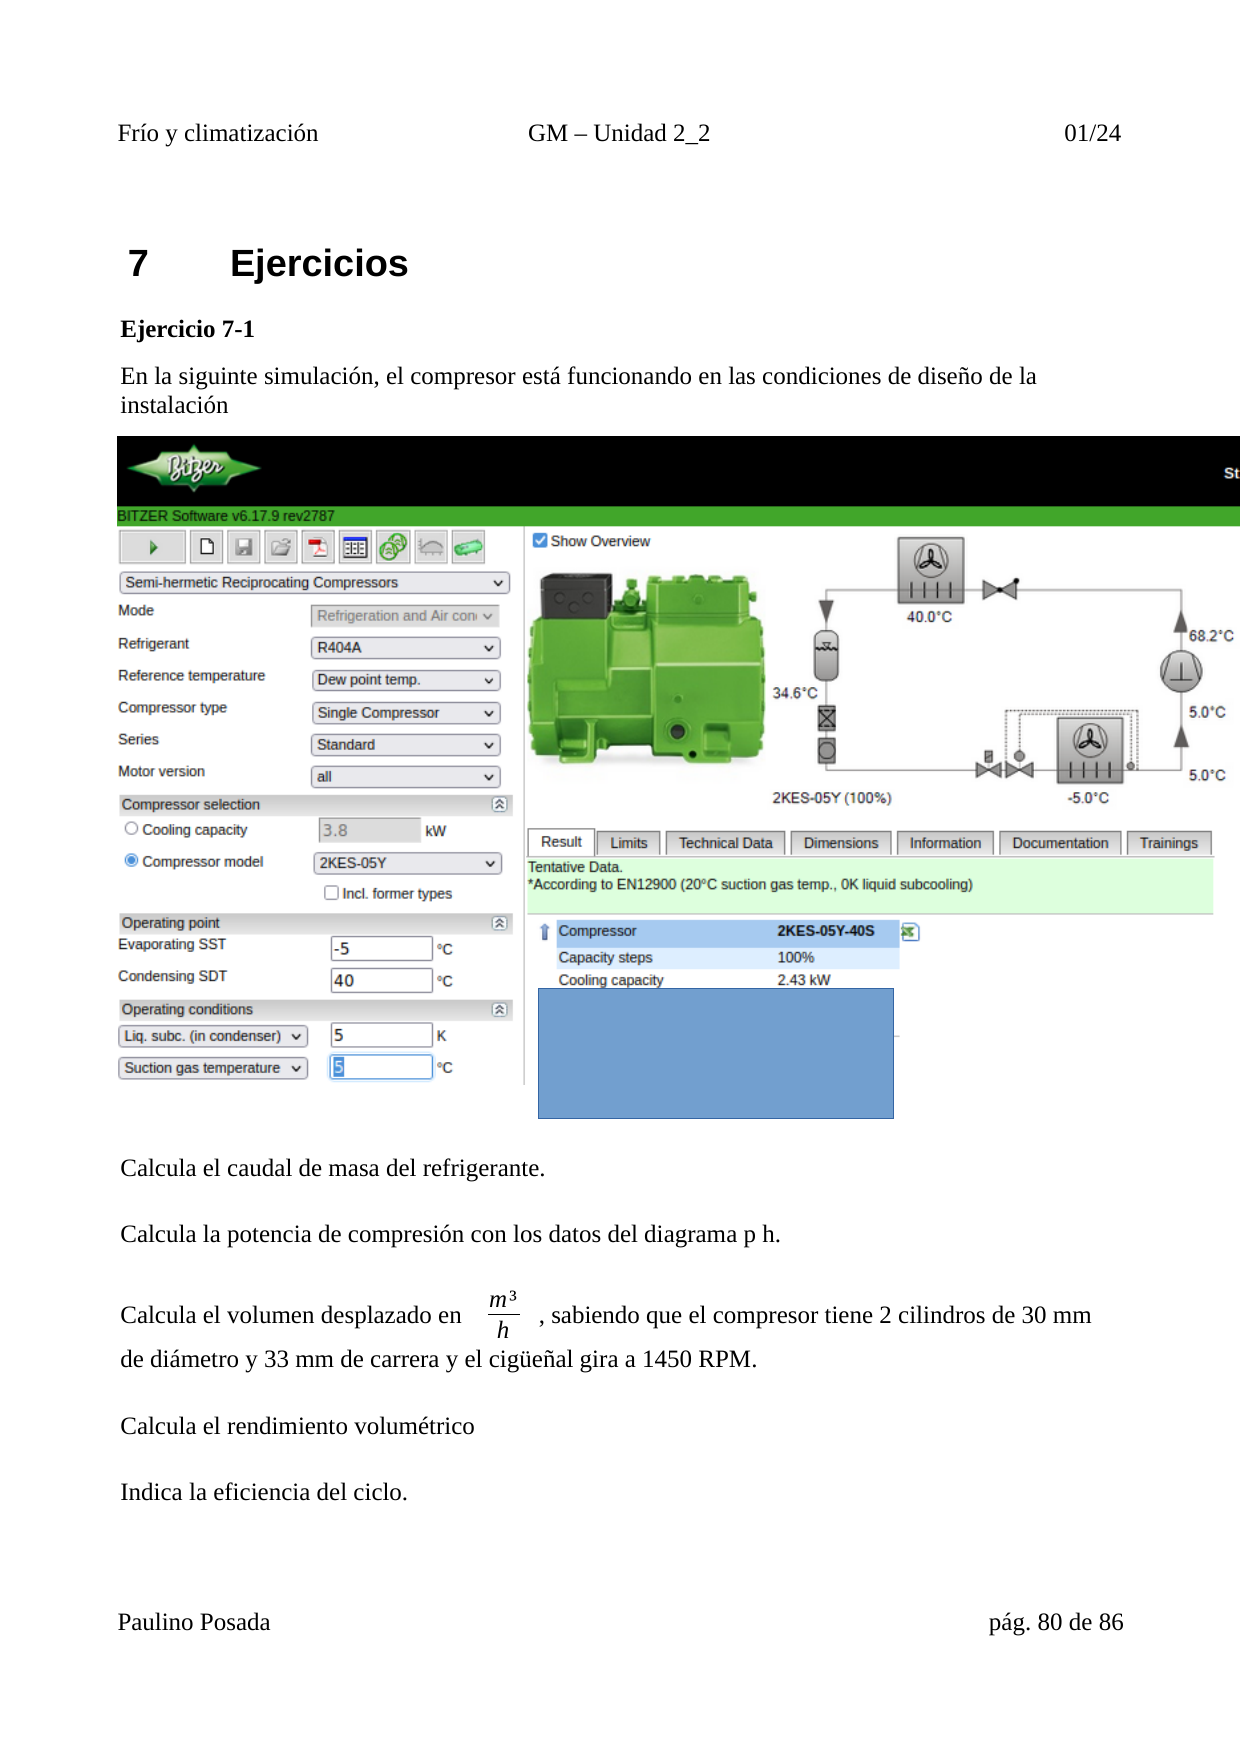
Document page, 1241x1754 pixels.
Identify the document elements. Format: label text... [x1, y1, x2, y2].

text Calcula el rendimiento volumétrico [120, 1411, 1120, 1439]
text En la siguinte simulación, el compresor está funcionando en las condiciones de diseño de la instalación [120, 361, 1120, 419]
text Calcula el volumen desplazado en , sabiendo que el compresor tiene 2 cilindros de 30 mm de diámetro y 33 mm de carrera y el cigüeñal gira a 1450 RPM. [120, 1286, 1120, 1373]
text Calcula la potencia de compresión con los datos del diagrama p h. [120, 1219, 1120, 1248]
text Calcula el caudal de masa del refrigerante. [120, 1153, 1120, 1182]
text Ejercicio 7-1 [120, 314, 1120, 343]
picture [117, 436, 1240, 1085]
subtitle Ejercicios [117, 240, 1123, 284]
text Indica la eficiencia del ciclo. [120, 1477, 1120, 1506]
